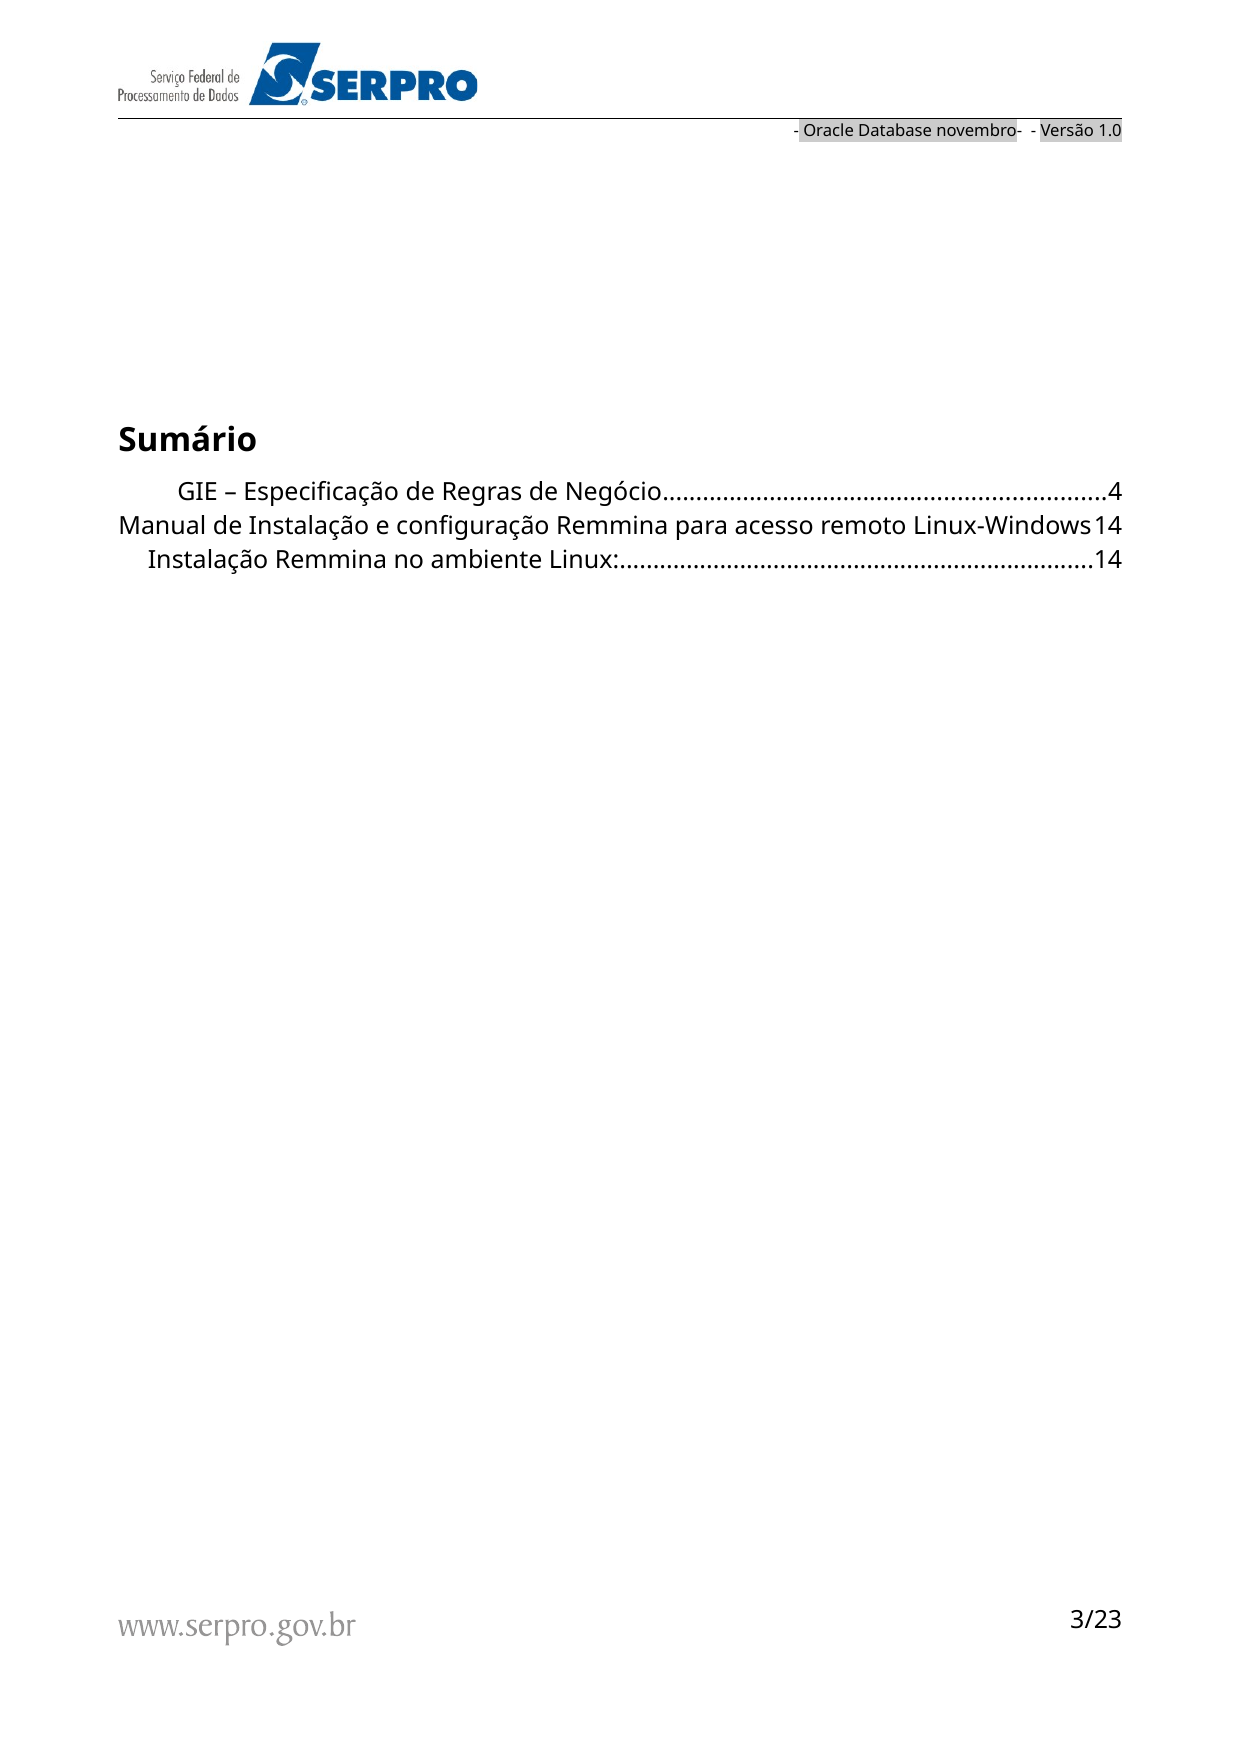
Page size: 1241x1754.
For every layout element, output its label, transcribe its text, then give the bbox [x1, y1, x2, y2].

text Instalação Remmina no ambiente Linux: 14 [148, 541, 1122, 576]
text GIE – Especificação de Regras de Negócio 4 [177, 473, 1122, 507]
text Manual de Instalação e configuração Remmina para acesso remoto Linux-Windows 14 [118, 507, 1122, 541]
picture [118, 41, 478, 106]
subtitle Sumário [118, 415, 1122, 461]
